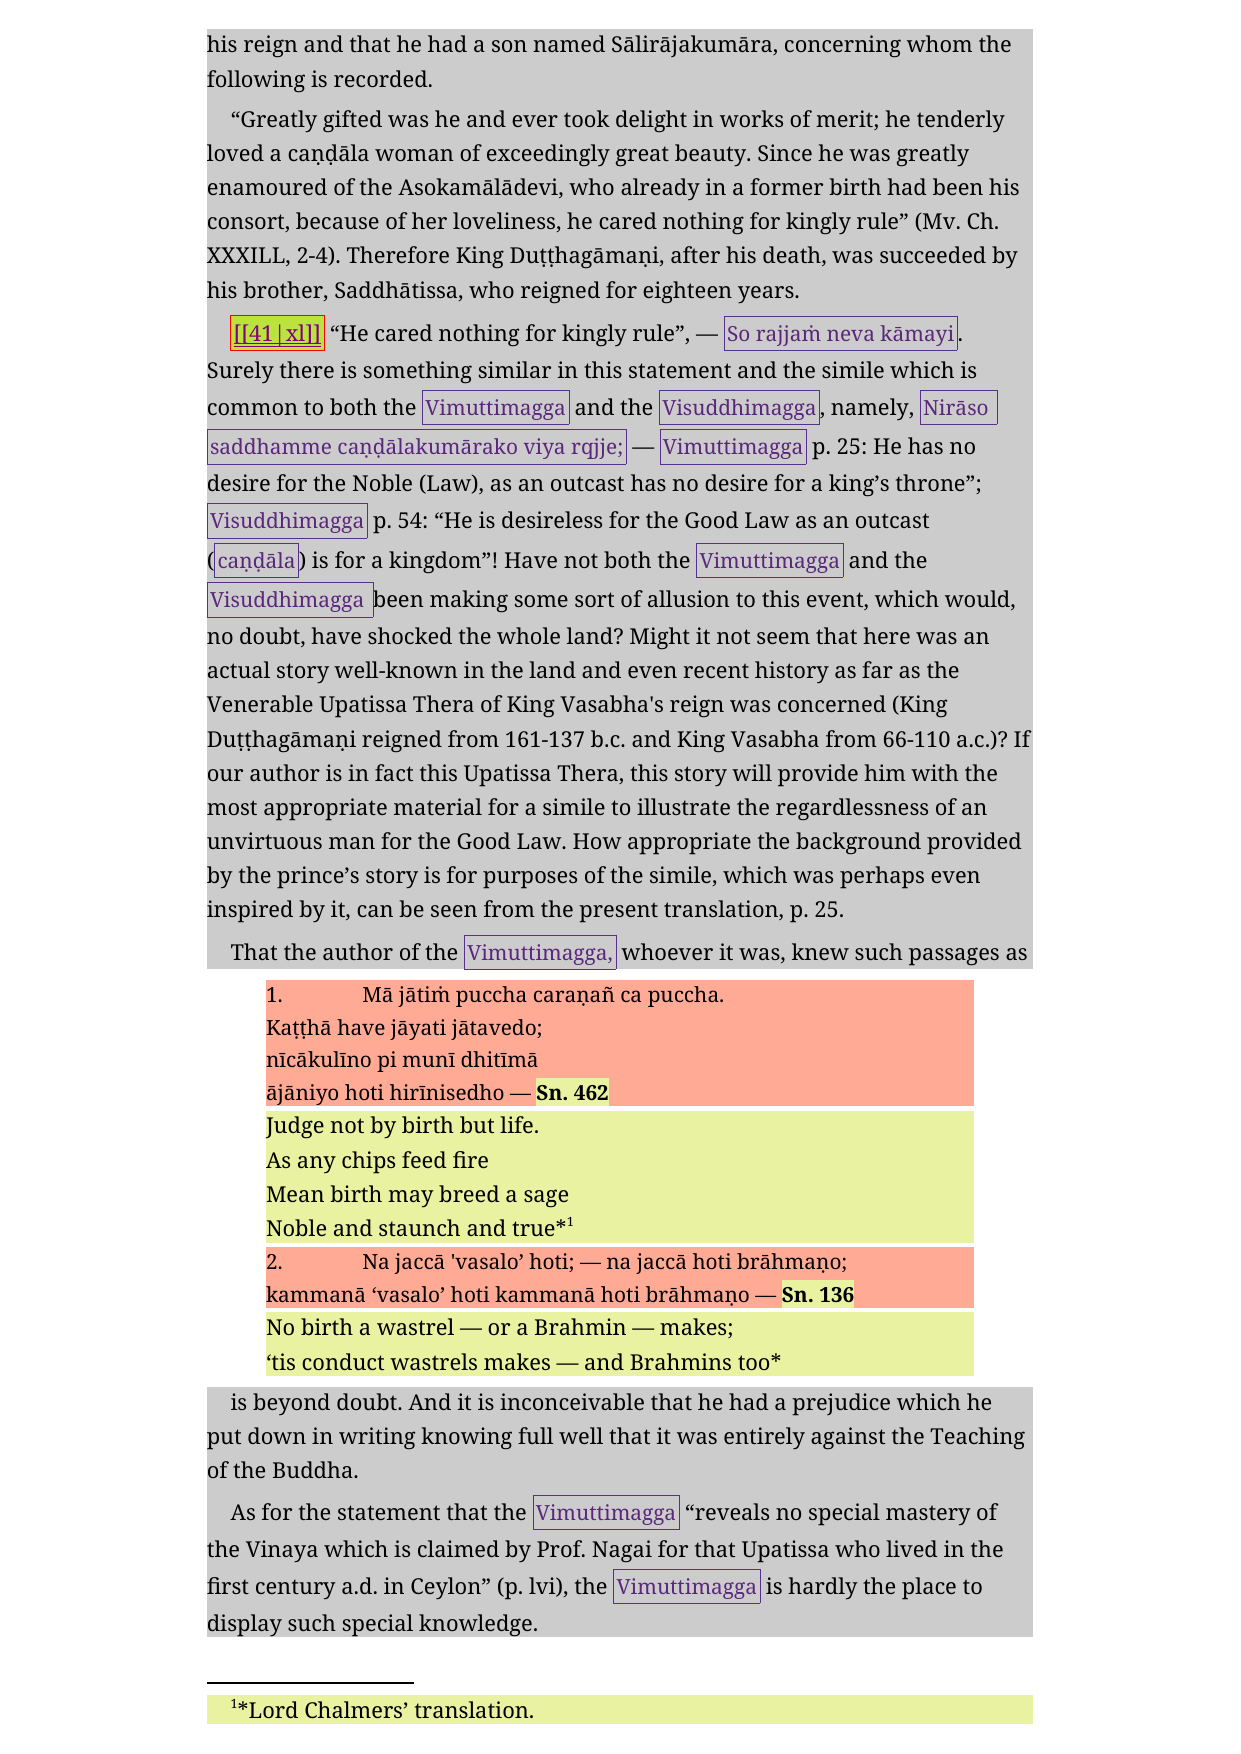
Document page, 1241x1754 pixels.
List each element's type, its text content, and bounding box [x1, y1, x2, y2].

text No birth a wastrel — or a Brahmin — makes; ‘tis conduct wastrels makes — and Brahmins too* [266, 1312, 974, 1376]
text 1. Mā jātiṁ puccha caraṇañ ca puccha. Kaṭṭhā have jāyati jātavedo; nīcākulīno pi munī dhitīmā ājāniyo hoti hirīnisedho — Sn. 462 [266, 980, 974, 1106]
text whoever it was, knew such passages as [617, 934, 1033, 969]
text *Lord Chalmers’ translation. [207, 1695, 1033, 1724]
text his reign and that he had a son named Sālirājakumāra, concerning whom the following is recorded. [207, 29, 1033, 93]
text As for the statement that the Vimuttimagga “reveals no special mastery of the Vinaya which is claimed by Prof. Nagai for that Upatissa who lived in the first century a.d. in Ceylon” (p. lvi), the Vimuttimagga is hardly the place to display such special knowledge. [207, 1495, 1033, 1637]
text [[41|xl]] “He cared nothing for kingly rule”, — So rajjaṁ neva kāmayi. Surely there is something similar in this statement and the simile which is common to both the Vimuttimagga and the Visuddhimagga, namely, Nirāso saddhamme caṇḍālakumārako viya rqjje; — Vimuttimagga p. 25: He has no desire for the Noble (Law), as an outcast has no desire for a king’s throne”; Visuddhimagga p. 54: “He is desireless for the Good Law as an outcast (caṇḍāla) is for a kingdom”! Have not both the Vimuttimagga and the Visuddhimagga been making some sort of allusion to this event, which would, no doubt, have shocked the whole land? Might it not seem that here was an actual story well-known in the land and even recent history as far as the Venerable Upatissa Thera of King Vasabha's reign was concerned (King Duṭṭhagāmaṇi reigned from 161-137 b.c. and King Vasabha from 66-110 a.c.)? If our author is in fact this Upatissa Thera, this story will provide him with the most appropriate material for a simile to illustrate the regardlessness of an unvirtuous man for the Good Law. How appropriate the background provided by the prince’s story is for purposes of the simile, which was perhaps even inspired by it, can be seen from the present translation, p. 25. [207, 315, 1033, 924]
text That the author of the Vimuttimagga, [207, 934, 616, 969]
text Judge not by birth but life. As any chips feed fire Mean birth may breed a sage Noble and staunch and true* [266, 1111, 974, 1243]
text “Greatly gifted was he and ever took delight in works of merit; he tenderly loved a caṇḍāla woman of exceedingly great beauty. Since he was greatly enamoured of the Asokamālādevi, who already in a former birth had been his consort, because of her loveliness, he cared nothing for kingly rule” (Mv. Ch. XXXILL, 2-4). Therefore King Duṭṭhagāmaṇi, after his death, was succeeded by his brother, Saddhātissa, who reigned for eighteen years. [207, 104, 1033, 304]
text is beyond doubt. And it is inconceivable that he had a prejudice which he put down in writing knowing full well that it was entirely against the Teaching of the Buddha. [207, 1387, 1033, 1485]
text 2. Na jaccā 'vasalo’ hoti; — na jaccā hoti brāhmaṇo; kammanā ‘vasalo’ hoti kammanā hoti brāhmaṇo — Sn. 136 [266, 1247, 974, 1308]
